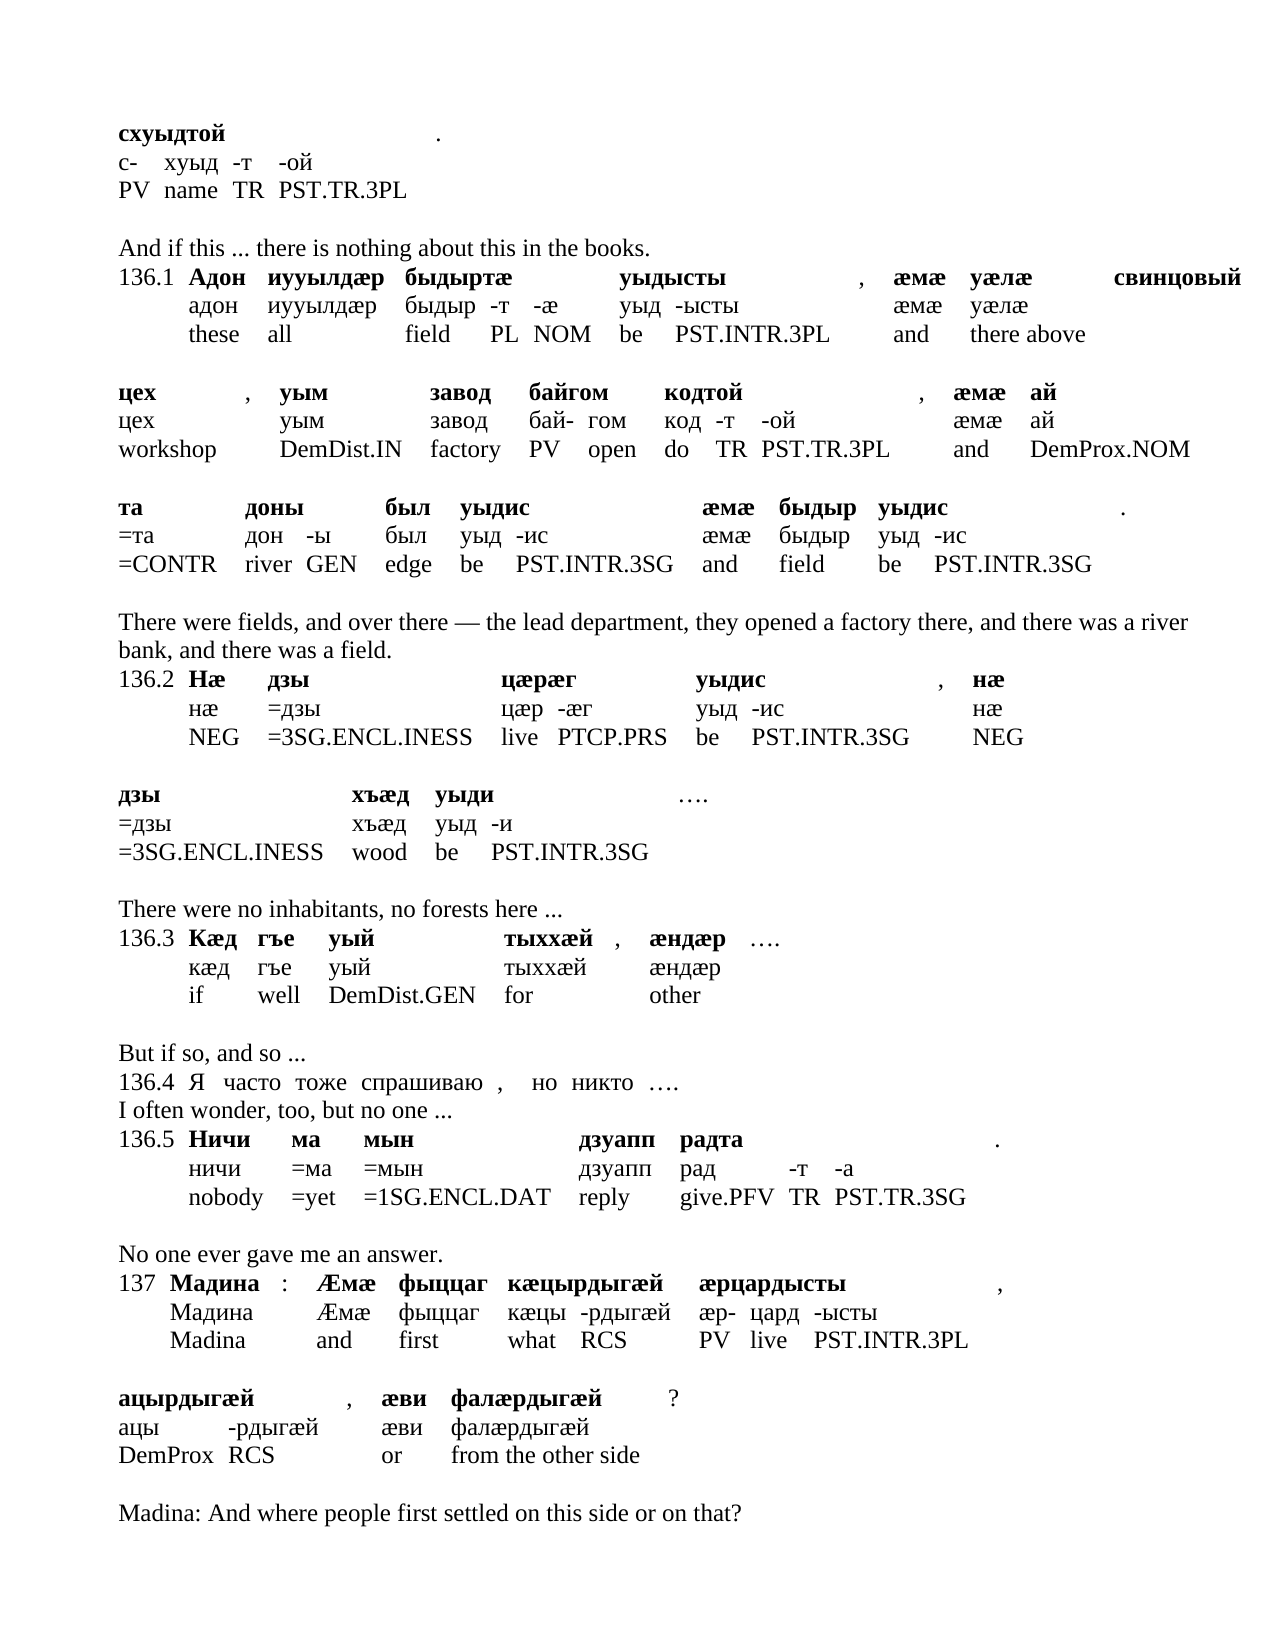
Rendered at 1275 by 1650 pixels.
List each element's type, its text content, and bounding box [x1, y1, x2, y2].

text But if so, and so ... [118, 1038, 1249, 1067]
text , [244, 377, 266, 406]
text ? [668, 1383, 689, 1412]
text TR [788, 1182, 821, 1211]
text live [501, 722, 543, 751]
text factory [430, 434, 501, 463]
text æмæ [953, 377, 1016, 406]
text for [504, 981, 587, 1009]
text æви [381, 1383, 437, 1412]
text be [619, 319, 661, 348]
text завод [430, 406, 501, 434]
text be [696, 722, 738, 751]
text -ой [761, 406, 891, 434]
text дзы [118, 779, 338, 808]
text уыд [696, 693, 738, 722]
text =дзы [267, 693, 473, 722]
text с- [118, 147, 150, 176]
text фыццаг [398, 1268, 493, 1297]
text уæлæ [970, 291, 1086, 319]
text гъе [257, 923, 314, 952]
text уый [328, 952, 476, 981]
text часто [223, 1067, 281, 1096]
text RCS [228, 1441, 319, 1469]
text Æмæ [316, 1268, 384, 1297]
text был [385, 492, 446, 521]
text edge [385, 549, 432, 578]
text спрашиваю [361, 1067, 483, 1096]
text , [614, 923, 635, 952]
text DemProx [118, 1441, 214, 1469]
text there above [970, 319, 1086, 348]
text свинцовый [1114, 262, 1242, 291]
text иууылдæр [267, 291, 377, 319]
text никто [571, 1067, 634, 1096]
text name [164, 176, 219, 204]
text =3SG.ENCL.INESS [118, 837, 324, 866]
text фыццаг [398, 1297, 479, 1326]
text Я [188, 1067, 209, 1096]
text кæд [188, 952, 230, 981]
text дзуапп [579, 1124, 666, 1153]
text =мын [363, 1153, 551, 1182]
text . [994, 1124, 1015, 1153]
text ничи [188, 1153, 263, 1182]
text Madina [169, 1326, 253, 1354]
text 136.3 [118, 923, 174, 952]
text -ы [306, 521, 357, 549]
text дзуапп [579, 1153, 652, 1182]
text æндæр [649, 923, 735, 952]
text first [398, 1326, 479, 1354]
text -т [788, 1153, 821, 1182]
text -ис [516, 521, 674, 549]
text схуыдтой [118, 118, 421, 147]
text фалæрдыгæй [451, 1412, 640, 1441]
text æмæ [702, 521, 751, 549]
text цех [118, 377, 231, 406]
text мын [363, 1124, 565, 1153]
text уый [328, 923, 490, 952]
text -т [232, 147, 264, 176]
text нæ [188, 693, 240, 722]
text DemDist.GEN [328, 981, 476, 1009]
text reply [579, 1182, 652, 1211]
text =3SG.ENCL.INESS [267, 722, 473, 751]
text from the other side [451, 1441, 640, 1469]
text Нæ [188, 664, 253, 693]
text PST.TR.3SG [834, 1182, 966, 1211]
text но [532, 1067, 558, 1096]
text ацырдыгæй [118, 1383, 332, 1412]
text -и [491, 808, 649, 837]
text =CONTR [118, 549, 217, 578]
text завод [430, 377, 515, 406]
text DemProx.NOM [1030, 434, 1190, 463]
text Æмæ [316, 1297, 371, 1326]
text Мадина [169, 1297, 253, 1326]
text æмæ [893, 291, 942, 319]
text and [953, 434, 1002, 463]
text , [497, 1067, 518, 1096]
text код [664, 406, 702, 434]
text if [188, 981, 230, 1009]
text . [1120, 492, 1141, 521]
text -т [490, 291, 519, 319]
text быдыртæ [404, 262, 605, 291]
text DemDist.IN [279, 434, 402, 463]
text æмæ [702, 492, 765, 521]
text æрцардысты [698, 1268, 983, 1297]
text , [346, 1383, 367, 1412]
text PTCP.PRS [557, 722, 668, 751]
text well [257, 981, 301, 1009]
text уæлæ [970, 262, 1100, 291]
text -ысты [675, 291, 831, 319]
text ацы [118, 1412, 214, 1441]
text these [188, 319, 240, 348]
text хъæд [352, 779, 421, 808]
text гъе [257, 952, 301, 981]
text уыдис [460, 492, 688, 521]
text or [381, 1441, 423, 1469]
text , [858, 262, 879, 291]
text рад [679, 1153, 775, 1182]
text 137 [118, 1268, 156, 1297]
text цард [750, 1297, 800, 1326]
text …. [749, 923, 780, 952]
text цæрæг [501, 664, 682, 693]
text river [245, 549, 292, 578]
text уыди [435, 779, 663, 808]
text дон [245, 521, 292, 549]
text Адон [188, 262, 253, 291]
text æмæ [893, 262, 956, 291]
text , [938, 664, 959, 693]
text дзы [267, 664, 487, 693]
text æви [381, 1412, 423, 1441]
text уыдис [878, 492, 1106, 521]
text быдыр [779, 521, 850, 549]
text 136.5 [118, 1124, 174, 1153]
text Ничи [188, 1124, 277, 1153]
text -рдыгæй [228, 1412, 319, 1441]
text кодтой [664, 377, 904, 406]
text та [118, 492, 231, 521]
text be [435, 837, 477, 866]
text wood [352, 837, 407, 866]
text : [281, 1268, 302, 1297]
text 136.4 [118, 1067, 174, 1096]
text GEN [306, 549, 357, 578]
text иууылдæр [267, 262, 391, 291]
text …. [648, 1067, 679, 1096]
text other [649, 981, 721, 1009]
text æндæр [649, 952, 721, 981]
text нæ [972, 693, 1024, 722]
text …. [677, 779, 708, 808]
text уыд [460, 521, 502, 549]
text тыххæй [504, 923, 601, 952]
text æмæ [953, 406, 1002, 434]
text -æг [557, 693, 668, 722]
text PST.INTR.3SG [751, 722, 910, 751]
text уыдысты [619, 262, 844, 291]
text do [664, 434, 702, 463]
text -ис [934, 521, 1092, 549]
text бай- [528, 406, 574, 434]
text æр- [698, 1297, 736, 1326]
text -ис [751, 693, 910, 722]
text -ысты [813, 1297, 969, 1326]
text уыдис [696, 664, 924, 693]
text -æ [533, 291, 591, 319]
text PST.INTR.3SG [934, 549, 1092, 578]
text And if this ... there is nothing about this in the books. [118, 233, 1249, 262]
text There were no inhabitants, no forests here ... [118, 894, 1249, 923]
text 136.2 [118, 664, 174, 693]
text кæцырдыгæй [507, 1268, 685, 1297]
text был [385, 521, 432, 549]
text =та [118, 521, 217, 549]
text цæр [501, 693, 543, 722]
text I often wonder, too, but no one ... [118, 1096, 1249, 1124]
text give.PFV [679, 1182, 775, 1211]
text быдыр [404, 291, 476, 319]
text -т [715, 406, 747, 434]
text and [893, 319, 942, 348]
text PV [118, 176, 150, 204]
text workshop [118, 434, 217, 463]
text байгом [528, 377, 650, 406]
text NEG [972, 722, 1024, 751]
text тоже [295, 1067, 347, 1096]
text =1SG.ENCL.DAT [363, 1182, 551, 1211]
text -а [834, 1153, 966, 1182]
text PST.INTR.3PL [813, 1326, 969, 1354]
text уым [279, 377, 416, 406]
text адон [188, 291, 240, 319]
text TR [232, 176, 264, 204]
text -рдыгæй [580, 1297, 671, 1326]
text доны [245, 492, 371, 521]
text радта [679, 1124, 980, 1153]
text тыххæй [504, 952, 587, 981]
text what [507, 1326, 566, 1354]
text NEG [188, 722, 240, 751]
text be [460, 549, 502, 578]
text PST.TR.3PL [761, 434, 891, 463]
text live [750, 1326, 800, 1354]
text гом [588, 406, 637, 434]
text PV [698, 1326, 736, 1354]
text Madina: And where people first settled on this side or on that? [118, 1498, 1249, 1527]
text . [435, 118, 456, 147]
text -ой [278, 147, 408, 176]
text Мадина [169, 1268, 267, 1297]
text PST.INTR.3PL [675, 319, 831, 348]
text уыд [619, 291, 661, 319]
text field [404, 319, 476, 348]
text =yet [291, 1182, 336, 1211]
text уым [279, 406, 402, 434]
text уыд [435, 808, 477, 837]
text PST.INTR.3SG [516, 549, 674, 578]
text open [588, 434, 637, 463]
text PL [490, 319, 519, 348]
text ай [1030, 377, 1204, 406]
text Кæд [188, 923, 244, 952]
text цех [118, 406, 217, 434]
text , [997, 1268, 1018, 1297]
text RCS [580, 1326, 671, 1354]
text nobody [188, 1182, 263, 1211]
text PST.TR.3PL [278, 176, 408, 204]
text =ма [291, 1153, 336, 1182]
text all [267, 319, 377, 348]
text be [878, 549, 920, 578]
text быдыр [779, 492, 864, 521]
text , [918, 377, 939, 406]
text No one ever gave me an answer. [118, 1239, 1249, 1268]
text уыд [878, 521, 920, 549]
text кæцы [507, 1297, 566, 1326]
text There were fields, and over there — the lead department, they opened a factory there, and there was a river bank, and there was a field. [118, 607, 1249, 664]
text фалæрдыгæй [451, 1383, 654, 1412]
text нæ [972, 664, 1038, 693]
text ай [1030, 406, 1190, 434]
text TR [715, 434, 747, 463]
text and [316, 1326, 371, 1354]
text хъæд [352, 808, 407, 837]
text PST.INTR.3SG [491, 837, 649, 866]
text and [702, 549, 751, 578]
text PV [528, 434, 574, 463]
text 136.1 [118, 262, 174, 291]
text =дзы [118, 808, 324, 837]
text ма [291, 1124, 349, 1153]
text хуыд [164, 147, 219, 176]
text NOM [533, 319, 591, 348]
text field [779, 549, 850, 578]
